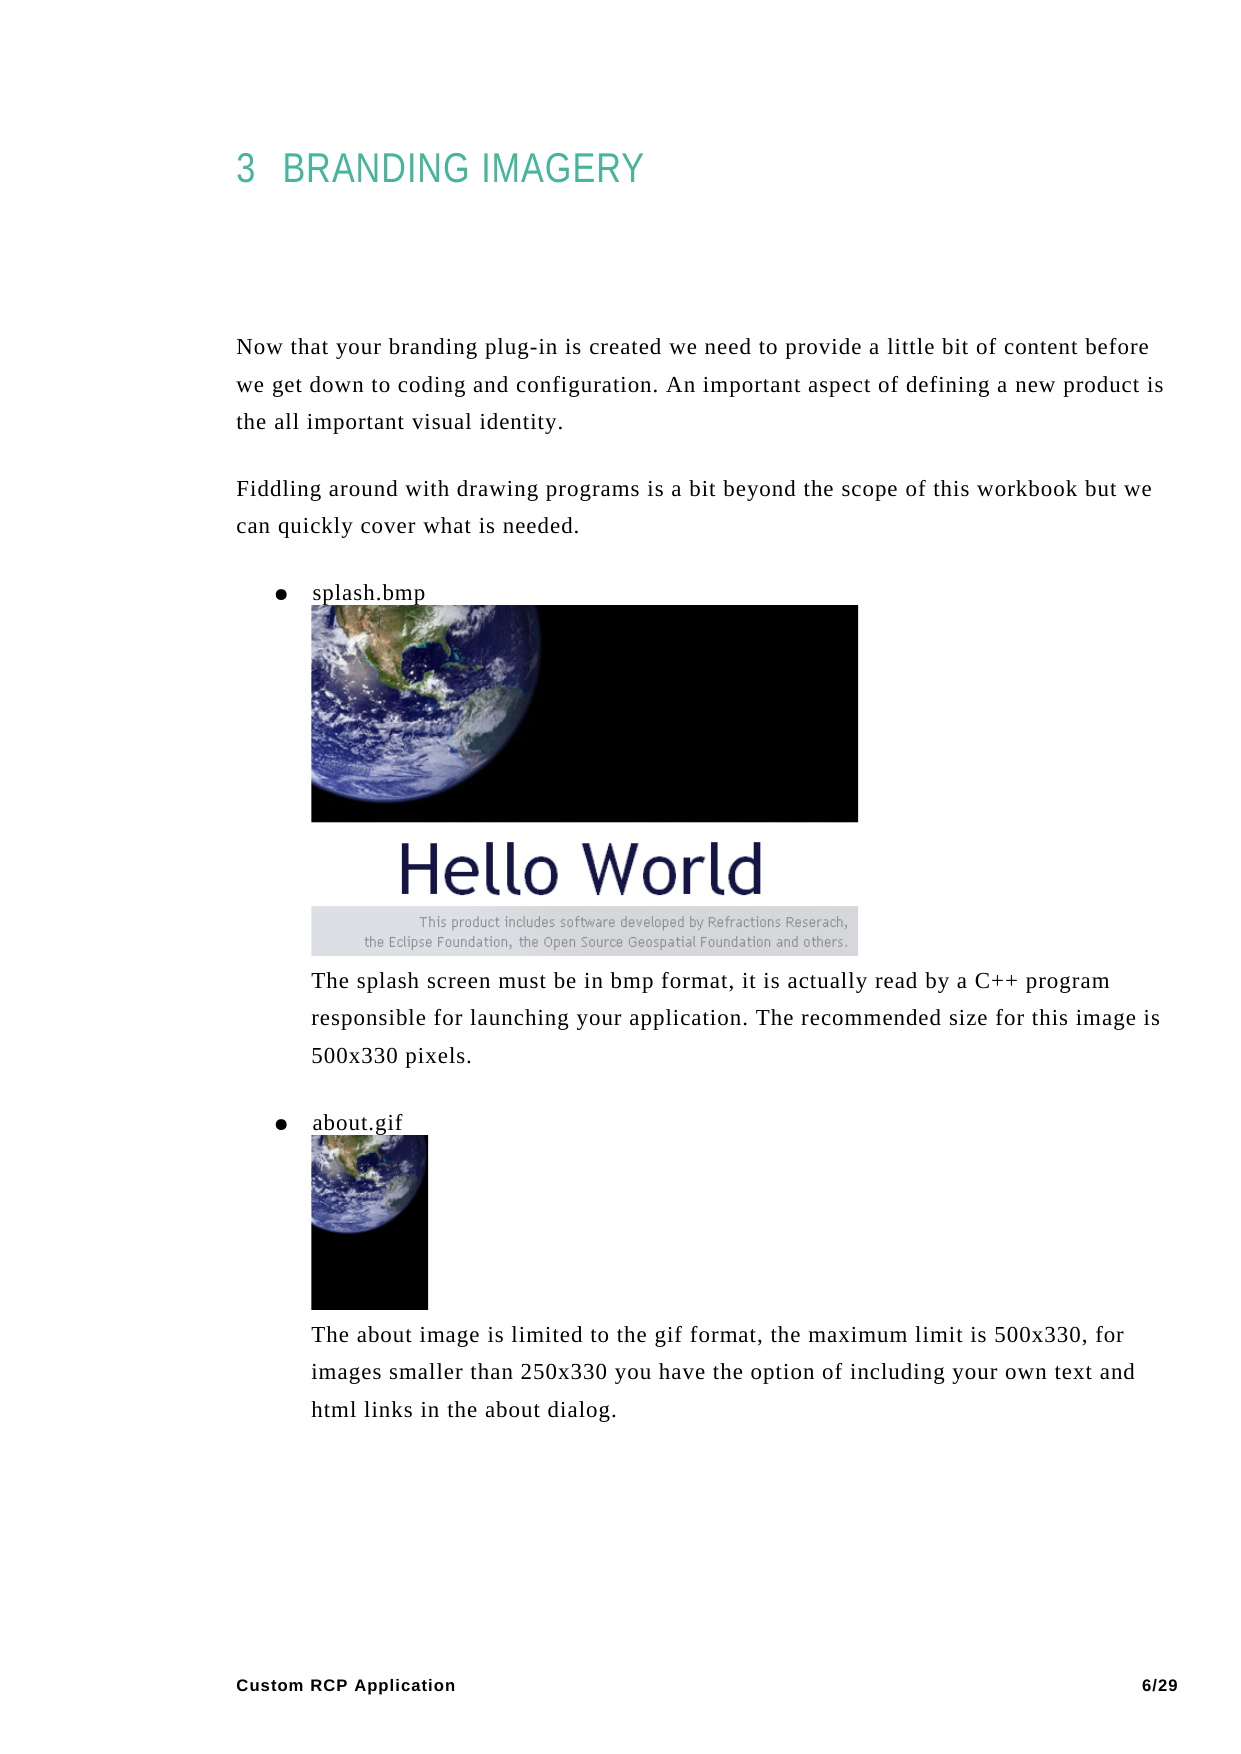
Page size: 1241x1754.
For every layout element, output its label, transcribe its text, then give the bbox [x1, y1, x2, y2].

list about.gif The about image is limited to the gif format, the maximum limit is 500x330, for images smaller than 250x330 you have the option of including your own text and html links in the about dialog. [274, 1097, 1181, 1422]
subtitle Branding Imagery [236, 143, 1181, 191]
text Now that your branding plug-in is created we need to provide a little bit of content before we get down to coding and configuration. An important aspect of defining a new product is the all important visual identity. [236, 322, 1181, 435]
list splash.bmp The splash screen must be in bmp format, it is actually read by a C++ program responsible for launching your application. The recommended size for this image is 500x330 pixels. [274, 568, 1181, 1068]
text Fiddling around with drawing programs is a bit beyond the scope of this workbook but we can quickly cover what is needed. [236, 464, 1181, 539]
